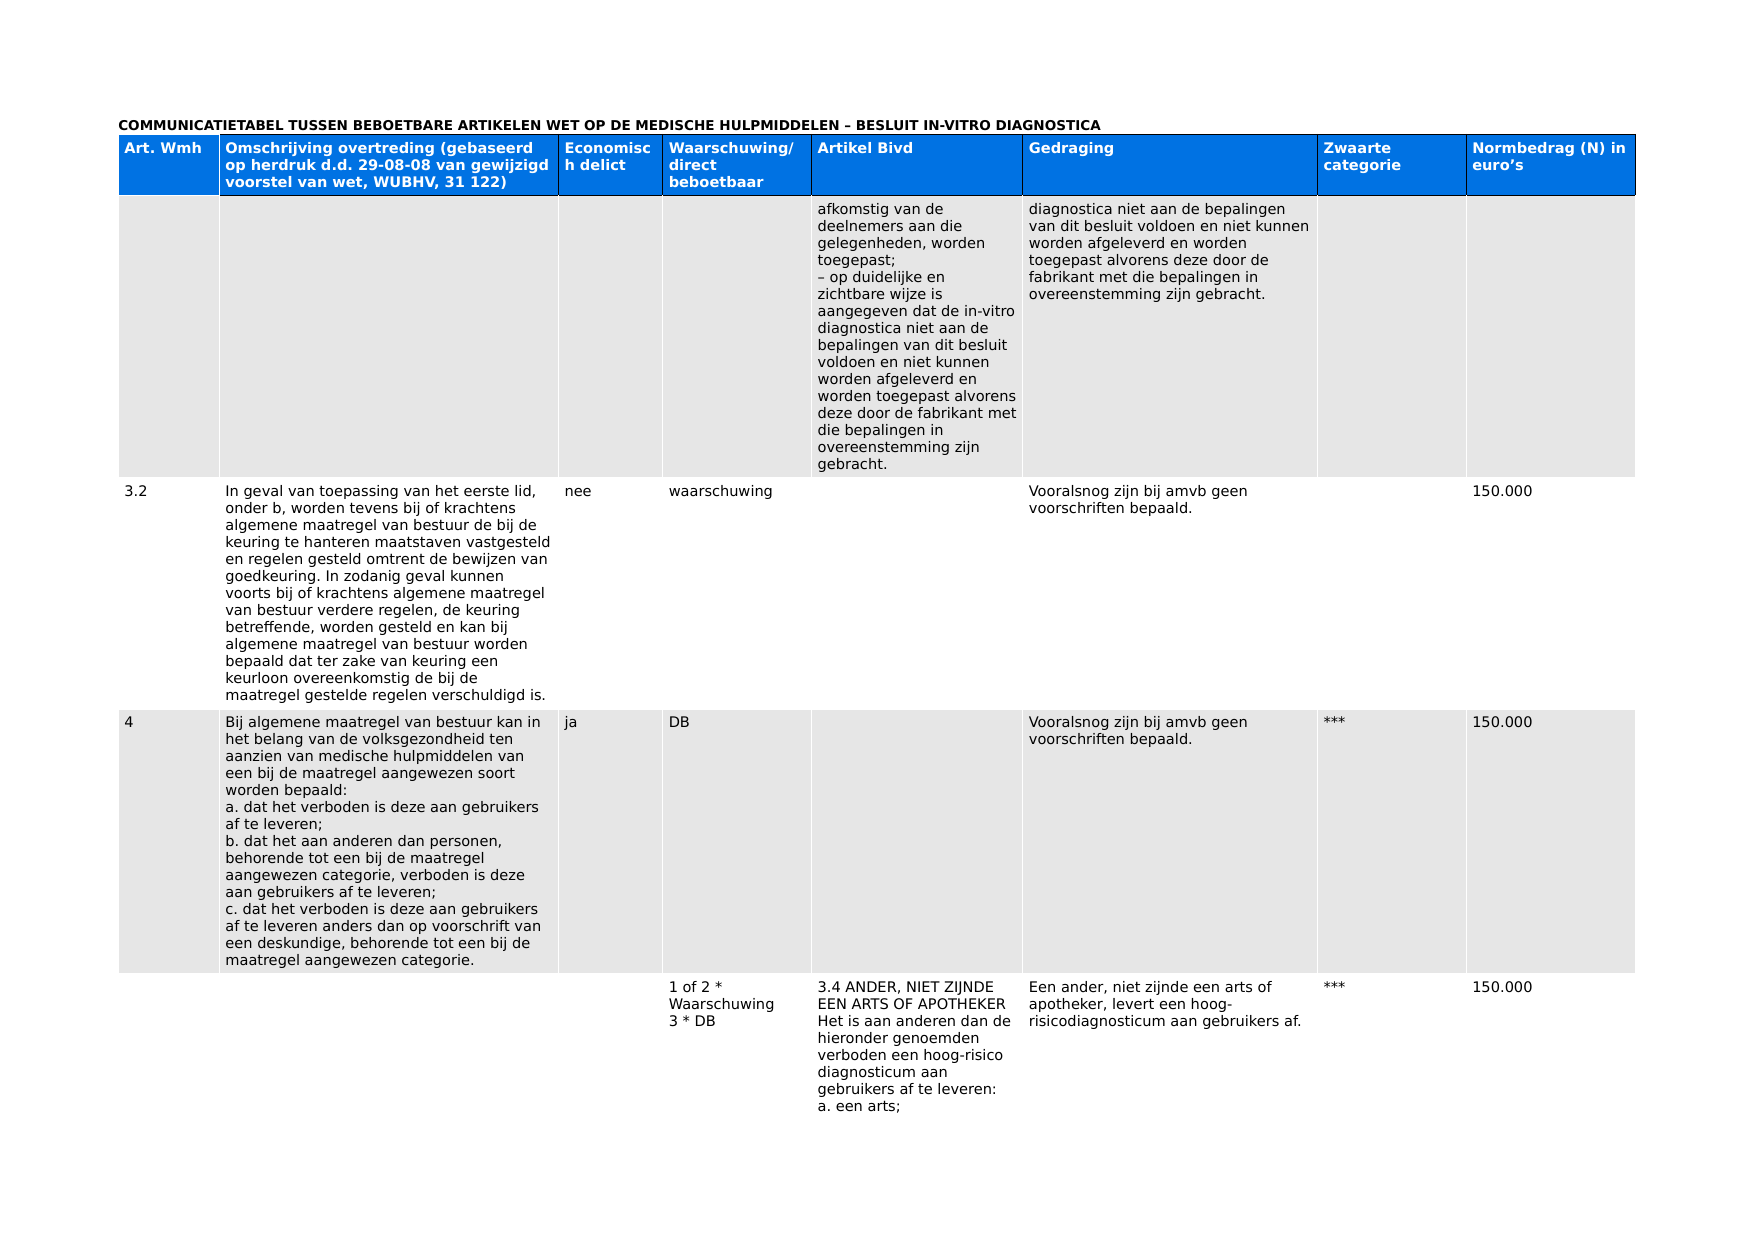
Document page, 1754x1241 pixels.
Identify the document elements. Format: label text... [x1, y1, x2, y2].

table_cell afkomstig van de deelnemers aan die gelegenheden, worden toegepast; – op duidelijke en zichtbare wijze is aangegeven dat de in-vitro diagnostica niet aan de bepalingen van dit besluit voldoen en niet kunnen worden afgeleverd en worden toegepast alvorens deze door de fabrikant met die bepalingen in overeenstemming zijn gebracht. [812, 196, 1022, 477]
table_cell [1318, 196, 1466, 477]
table_cell 150.000 [1467, 975, 1635, 1120]
table_cell *** [1318, 975, 1466, 1120]
table_cell [559, 196, 662, 477]
table_cell Bij algemene maatregel van bestuur kan in het belang van de volksgezondheid ten aanzien van medische hulpmiddelen van een bij de maatregel aangewezen soort worden bepaald: a. dat het verboden is deze aan gebruikers af te leveren; b. dat het aan anderen dan personen, behorende tot een bij de maatregel aangewezen categorie, verboden is deze aan gebruikers af te leveren; c. dat het verboden is deze aan gebruikers af te leveren anders dan op voorschrift van een deskundige, behorende tot een bij de maatregel aangewezen categorie. [220, 710, 558, 973]
table_cell nee [559, 478, 662, 708]
table_cell [119, 196, 219, 477]
table_cell [1467, 196, 1635, 477]
table_cell Een ander, niet zijnde een arts of apotheker, levert een hoog-risicodiagnosticum aan gebruikers af. [1023, 975, 1317, 1120]
table_cell 3.2 [119, 478, 219, 708]
table_header COMMUNICATIETABEL TUSSEN BEBOETBARE ARTIKELEN WET OP DE MEDISCHE HULPMIDDELEN – BESLUIT IN-VITRO DIAGNOSTICA [118, 118, 1636, 134]
table_cell Normbedrag (N) in euro’s [1467, 135, 1635, 195]
table_cell Art. Wmh [119, 135, 219, 195]
table_cell waarschuwing [663, 478, 811, 708]
table_cell Vooralsnog zijn bij amvb geen voorschriften bepaald. [1023, 710, 1317, 973]
table_cell Gedraging [1023, 135, 1317, 195]
table_cell In geval van toepassing van het eerste lid, onder b, worden tevens bij of krachtens algemene maatregel van bestuur de bij de keuring te hanteren maatstaven vastgesteld en regelen gesteld omtrent de bewijzen van goedkeuring. In zodanig geval kunnen voorts bij of krachtens algemene maatregel van bestuur verdere regelen, de keuring betreffende, worden gesteld en kan bij algemene maatregel van bestuur worden bepaald dat ter zake van keuring een keurloon overeenkomstig de bij de maatregel gestelde regelen verschuldigd is. [220, 478, 558, 708]
table_cell Omschrijving overtreding (gebaseerd op herdruk d.d. 29-08-08 van gewijzigd voorstel van wet, WUBHV, 31 122) [220, 135, 558, 195]
table_cell DB [663, 710, 811, 973]
table_cell Waarschuwing/direct beboetbaar [663, 135, 811, 195]
table_cell 1 of 2 * Waarschuwing 3 * DB [663, 975, 811, 1120]
table_cell 3.4 ANDER, NIET ZIJNDE EEN ARTS OF APOTHEKER Het is aan anderen dan de hieronder genoemden verboden een hoog-risico diagnosticum aan gebruikers af te leveren: a. een arts; [812, 975, 1022, 1120]
table_cell Zwaarte categorie [1318, 135, 1466, 195]
table_cell 150.000 [1467, 710, 1635, 973]
table_cell Artikel Bivd [812, 135, 1022, 195]
table_cell [220, 975, 558, 1120]
table_cell [119, 975, 219, 1120]
table_cell [812, 478, 1022, 708]
table_cell 4 [119, 710, 219, 973]
table_cell Vooralsnog zijn bij amvb geen voorschriften bepaald. [1023, 478, 1317, 708]
table_cell [812, 710, 1022, 973]
table_cell [220, 196, 558, 477]
table_cell ja [559, 710, 662, 973]
table_cell diagnostica niet aan de bepalingen van dit besluit voldoen en niet kunnen worden afgeleverd en worden toegepast alvorens deze door de fabrikant met die bepalingen in overeenstemming zijn gebracht. [1023, 196, 1317, 477]
table_cell 150.000 [1467, 478, 1635, 708]
table_cell [1318, 478, 1466, 708]
table_cell [559, 975, 662, 1120]
table_cell Economisch delict [559, 135, 662, 195]
table_cell [663, 196, 811, 477]
table_cell *** [1318, 710, 1466, 973]
